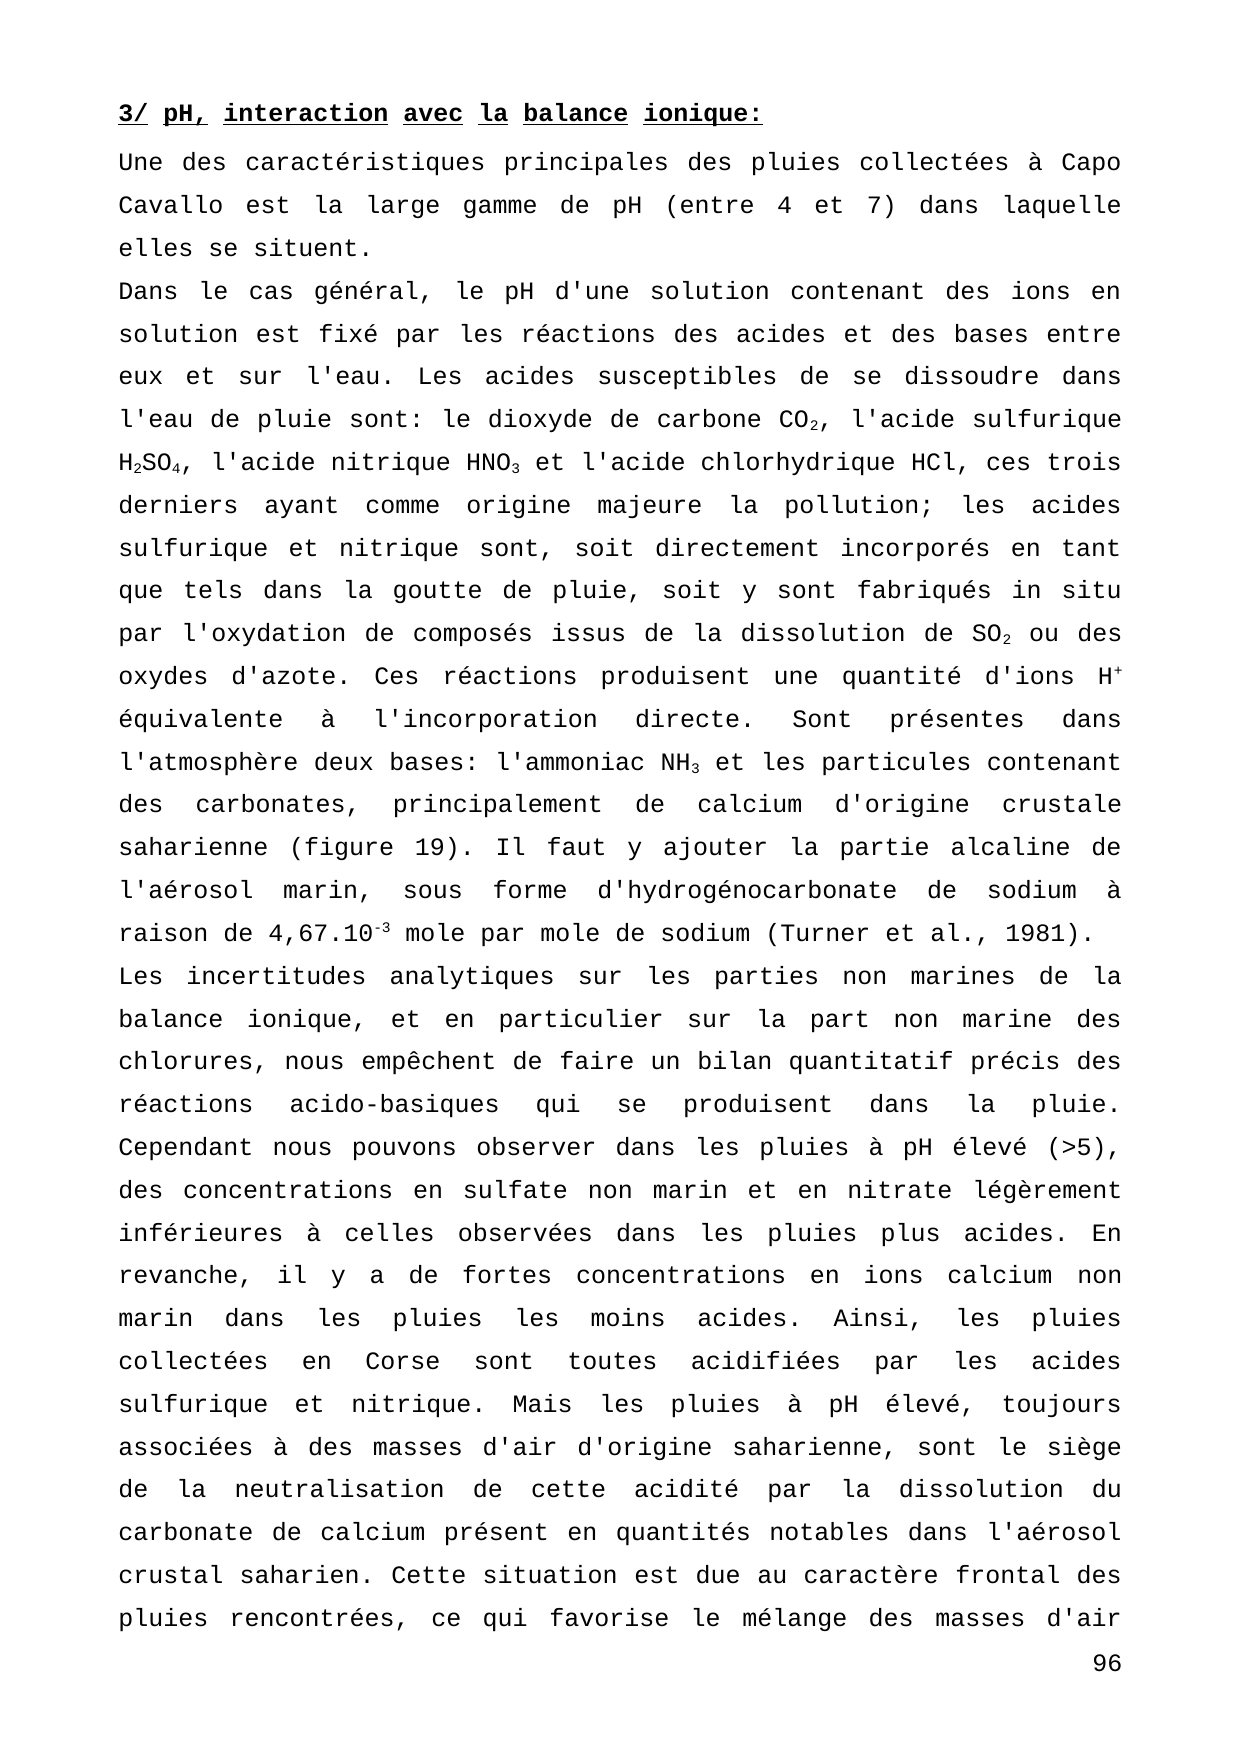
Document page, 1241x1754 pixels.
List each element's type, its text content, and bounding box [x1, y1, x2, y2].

text Une des caractéristiques principales des pluies collectées à Capo Cavallo est la large gamme de pH (entre 4 et 7) dans laquelle elles se situent. [118, 150, 1122, 264]
text Dans le cas général, le pH d'une solution contenant des ions en solution est fixé par les réactions des acides et des bases entre eux et sur l'eau. Les acides susceptibles de se dissoudre dans l'eau de pluie sont: le dioxyde de carbone CO2, l'acide sulfurique H2SO4, l'acide nitrique HNO3 et l'acide chlorhydrique HCl, ces trois derniers ayant comme origine majeure la pollution; les acides sulfurique et nitrique sont, soit directement incorporés en tant que tels dans la goutte de pluie, soit y sont fabriqués in situ par l'oxydation de composés issus de la dissolution de SO2 ou des oxydes d'azote. Ces réactions produisent une quantité d'ions H+ équivalente à l'incorporation directe. Sont présentes dans l'atmosphère deux bases: l'ammoniac NH3 et les particules contenant des carbonates, principalement de calcium d'origine crustale saharienne (figure 19). Il faut y ajouter la partie alcaline de l'aérosol marin, sous forme d'hydrogénocarbonate de sodium à raison de 4,67.10-3 mole par mole de sodium (Turner et al., 1981). [118, 278, 1122, 949]
text Les incertitudes analytiques sur les parties non marines de la balance ionique, et en particulier sur la part non marine des chlorures, nous empêchent de faire un bilan quantitatif précis des réactions acido-basiques qui se produisent dans la pluie. Cependant nous pouvons observer dans les pluies à pH élevé (>5), des concentrations en sulfate non marin et en nitrate légèrement inférieures à celles observées dans les pluies plus acides. En revanche, il y a de fortes concentrations en ions calcium non marin dans les pluies les moins acides. Ainsi, les pluies collectées en Corse sont toutes acidifiées par les acides sulfurique et nitrique. Mais les pluies à pH élevé, toujours associées à des masses d'air d'origine saharienne, sont le siège de la neutralisation de cette acidité par la dissolution du carbonate de calcium présent en quantités notables dans l'aérosol crustal saharien. Cette situation est due au caractère frontal des pluies rencontrées, ce qui favorise le mélange des masses d'air [118, 963, 1122, 1634]
subtitle 3/ pH, interaction avec la balance ionique: [118, 100, 1122, 129]
